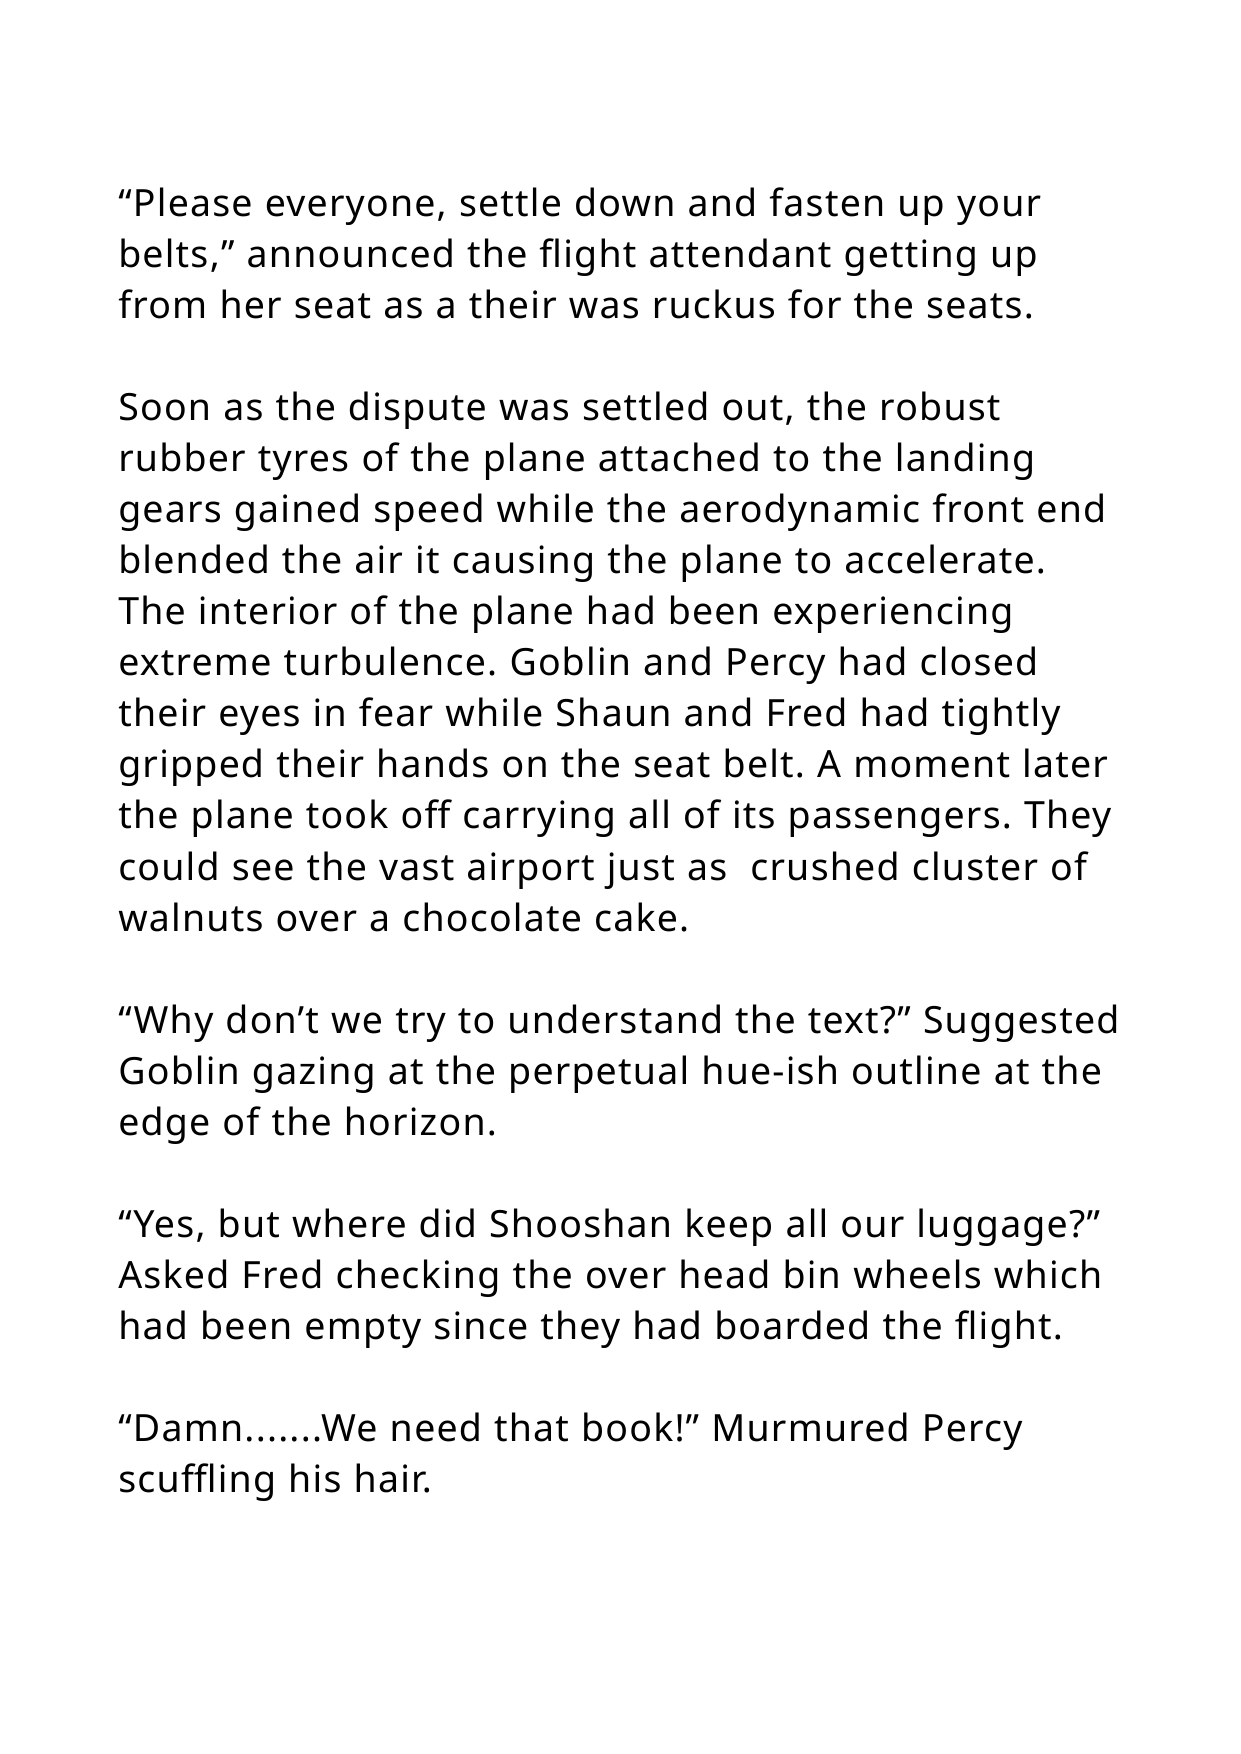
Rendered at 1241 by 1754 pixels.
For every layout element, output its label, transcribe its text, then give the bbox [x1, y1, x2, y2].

text “Why don’t we try to understand the text?” Suggested Goblin gazing at the perpetual hue-ish outline at the edge of the horizon. [118, 993, 1122, 1146]
text “Damn.......We need that book!” Murmured Percy scuffling his hair. [118, 1401, 1122, 1503]
text Soon as the dispute was settled out, the robust rubber tyres of the plane attached to the landing gears gained speed while the aerodynamic front end blended the air it causing the plane to accelerate. The interior of the plane had been experiencing extreme turbulence. Goblin and Percy had closed their eyes in fear while Shaun and Fred had tightly gripped their hands on the seat belt. A moment later the plane took off carrying all of its passengers. They could see the vast airport just as crushed cluster of walnuts over a chocolate cake. [118, 381, 1122, 942]
text “Yes, but where did Shooshan keep all our luggage?” Asked Fred checking the over head bin wheels which had been empty since they had boarded the flight. [118, 1197, 1122, 1350]
text “Please everyone, settle down and fasten up your belts,” announced the flight attendant getting up from her seat as a their was ruckus for the seats. [118, 176, 1122, 329]
